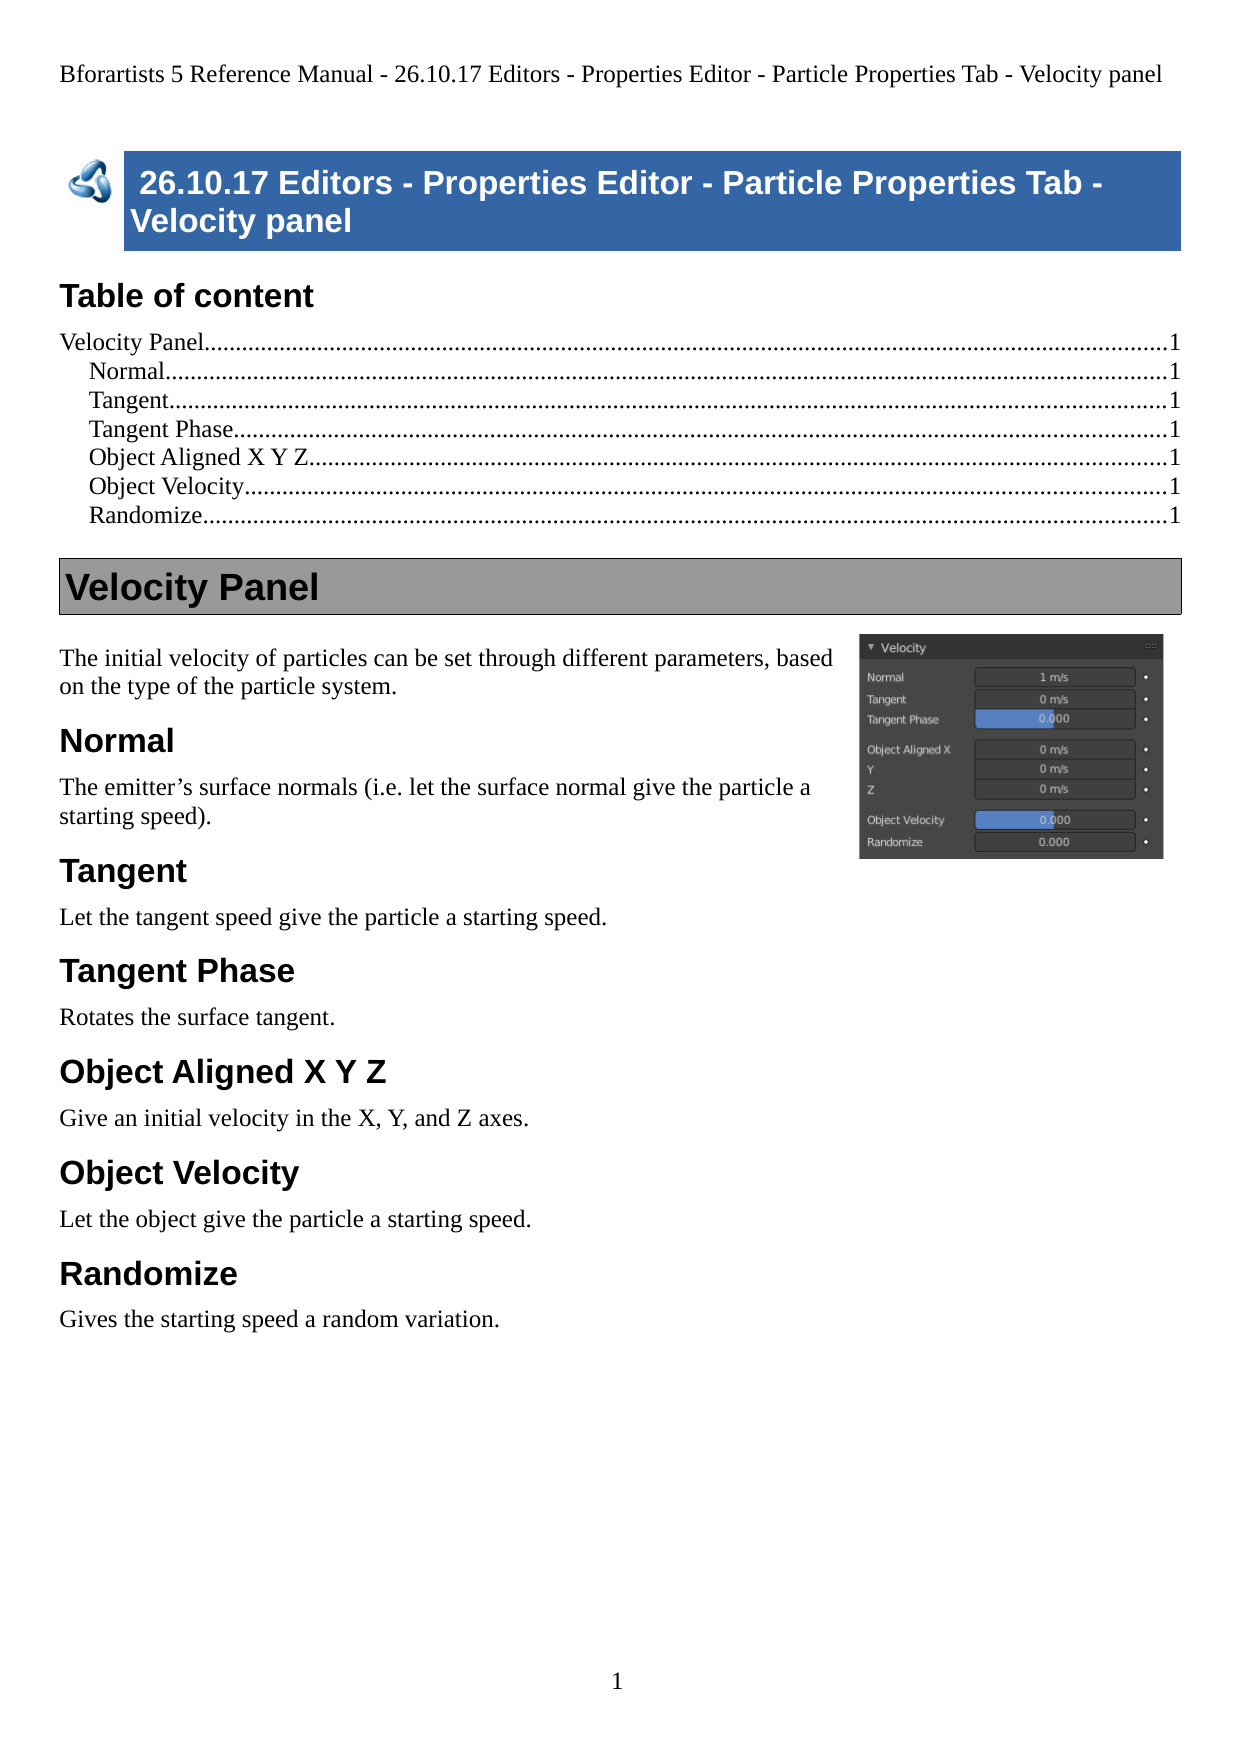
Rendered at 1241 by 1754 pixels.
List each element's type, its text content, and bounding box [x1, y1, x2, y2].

table_header [59, 151, 124, 251]
subtitle Object Velocity [59, 1153, 1181, 1191]
text Let the object give the particle a starting speed. [59, 1204, 1181, 1233]
subtitle Table of content [59, 276, 1181, 315]
picture [65, 156, 114, 206]
subtitle [1164, 721, 1181, 760]
text Object Velocity 1 [88, 471, 1181, 500]
text Object Aligned X Y Z 1 [88, 442, 1181, 471]
text Tangent 1 [88, 385, 1181, 414]
text Normal 1 [88, 356, 1181, 385]
subtitle Object Aligned X Y Z [59, 1052, 1181, 1091]
text Let the tangent speed give the particle a starting speed. [59, 902, 1181, 930]
table_header 26.10.17 Editors - Properties Editor - Particle Properties Tab - Velocity panel [124, 151, 1181, 251]
text Give an initial velocity in the X, Y, and Z axes. [59, 1103, 1181, 1132]
subtitle Tangent Phase [59, 951, 1181, 990]
text The emitter’s surface normals (i.e. let the surface normal give the particle a starting speed). [59, 772, 859, 830]
table_header Velocity Panel [60, 559, 1181, 614]
text Randomize 1 [88, 500, 1181, 529]
subtitle Normal [59, 721, 859, 760]
text The initial velocity of particles can be set through different parameters, based on the type of the particle system. [59, 643, 859, 700]
text Tangent Phase 1 [88, 414, 1181, 442]
text Velocity Panel 1 [59, 327, 1181, 356]
text Rotates the surface tangent. [59, 1002, 1181, 1031]
subtitle Randomize [59, 1253, 1181, 1292]
text Gives the starting speed a random variation. [59, 1304, 1181, 1333]
subtitle Tangent [59, 851, 1181, 889]
picture [859, 634, 1164, 859]
